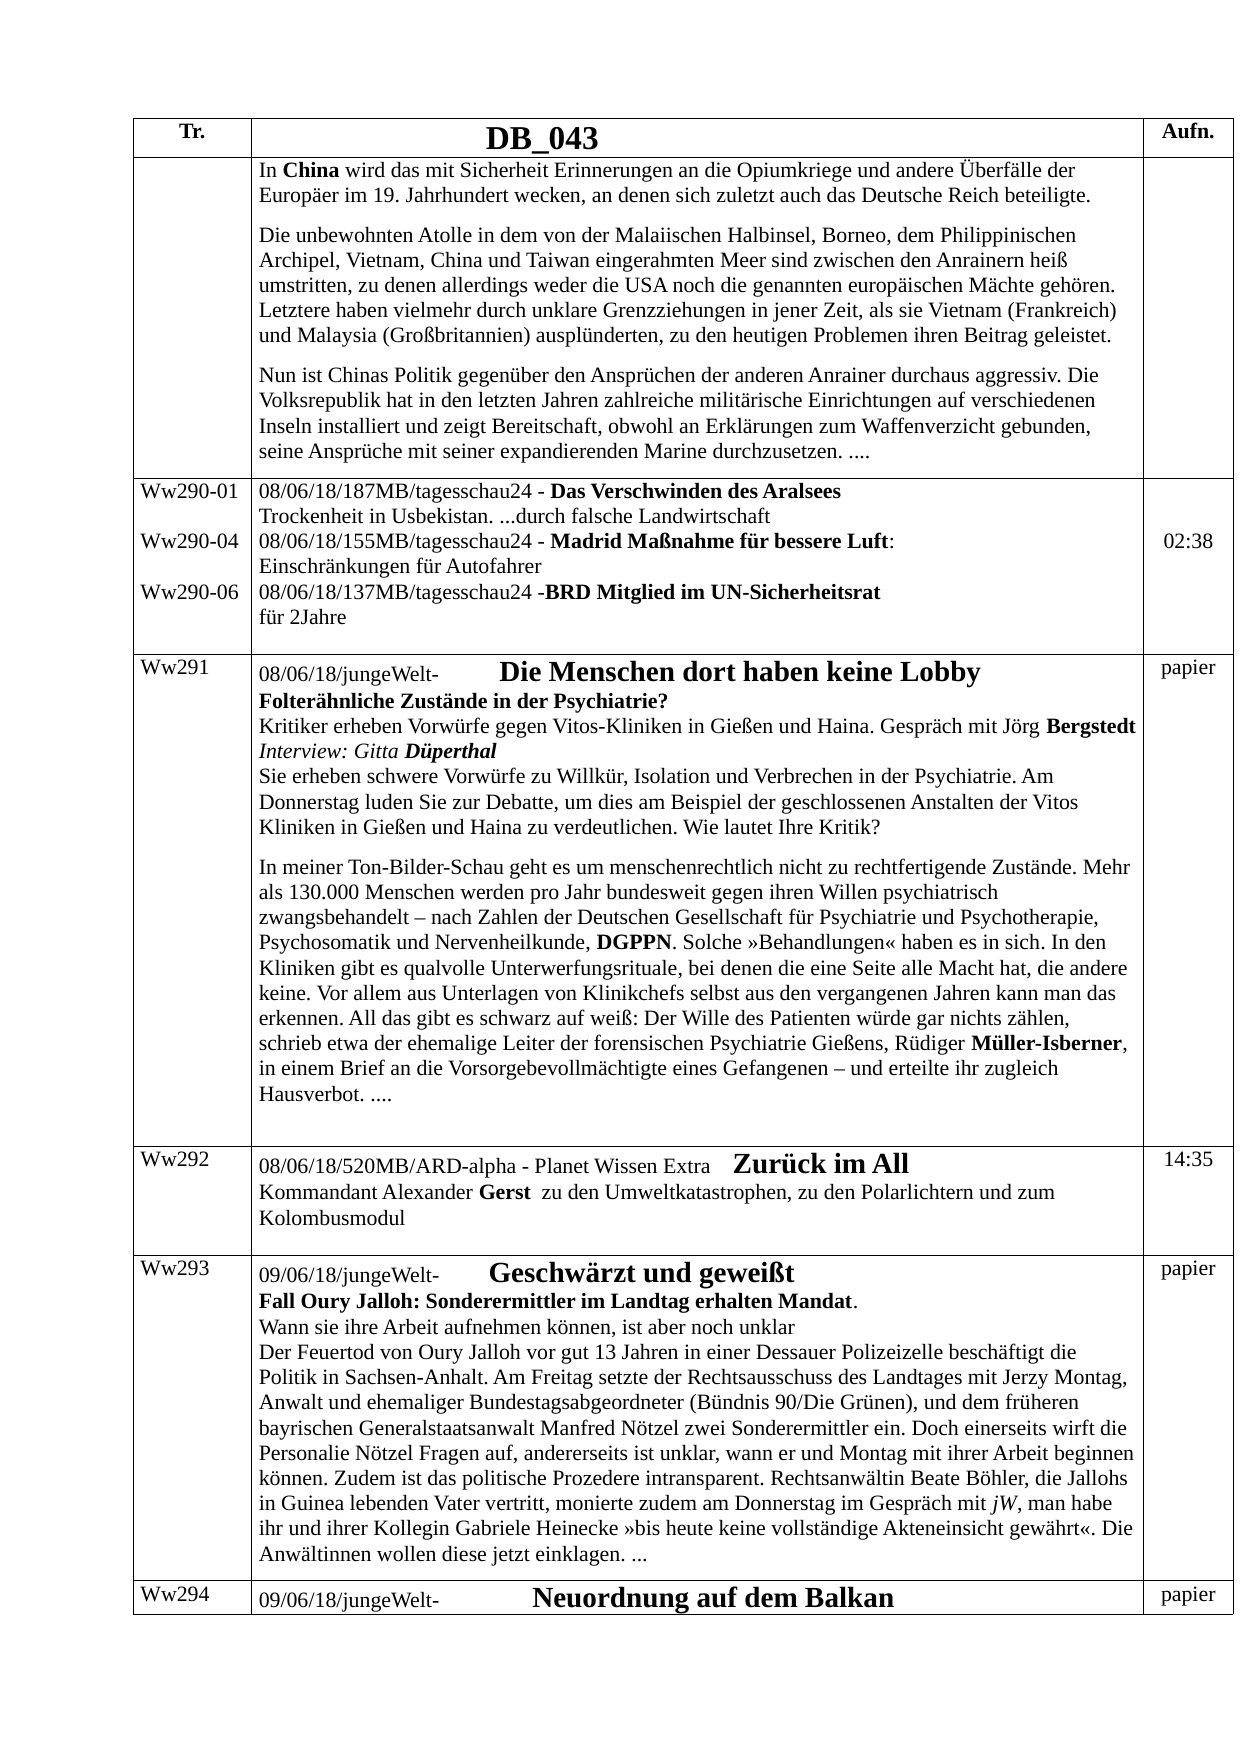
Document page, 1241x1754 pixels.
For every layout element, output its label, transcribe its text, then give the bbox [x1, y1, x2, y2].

table_header Tr. [134, 119, 251, 157]
table_cell 09/06/18/jungeWelt- Geschwärzt und geweißt Fall Oury Jalloh: Sonderermittler im Landtag erhalten Mandat. Wann sie ihre Arbeit ­aufnehmen können, ist aber noch unklar Der Feuertod von Oury Jalloh vor gut 13 Jahren in einer Dessauer Polizeizelle beschäftigt die Politik in Sachsen-Anhalt. Am Freitag setzte der Rechtsausschuss des Landtages mit Jerzy Montag, Anwalt und ehemaliger Bundestagsabgeordneter (Bündnis 90/Die Grünen), und dem früheren bayrischen Generalstaatsanwalt Manfred Nötzel zwei Sonderermittler ein. Doch einerseits wirft die Personalie Nötzel Fragen auf, andererseits ist unklar, wann er und Montag mit ihrer Arbeit beginnen können. Zudem ist das politische Prozedere intransparent. Rechtsanwältin Beate Böhler, die Jallohs in Guinea lebenden Vater vertritt, monierte zudem am Donnerstag im Gespräch mit jW, man habe ihr und ihrer Kollegin Gabriele Heinecke »bis heute keine vollständige Akteneinsicht gewährt«. Die Anwältinnen wollen diese jetzt einklagen. ... [252, 1256, 1143, 1580]
table_cell [1144, 158, 1233, 478]
table_cell 08/06/18/187MB/tagesschau24 - Das Verschwinden des Aralsees Trockenheit in Usbekistan. ...durch falsche Landwirtschaft 08/06/18/155MB/tagesschau24 - Madrid Maßnahme für bessere Luft: Einschränkungen für Autofahrer 08/06/18/137MB/tagesschau24 -BRD Mitglied im UN-Sicherheitsrat für 2Jahre [252, 479, 1143, 654]
table_cell 09/06/18/jungeWelt- Neuordnung auf dem Balkan [252, 1581, 1143, 1614]
table_cell [134, 158, 251, 478]
table_header DB_043 [252, 119, 1143, 157]
table_cell Ww293 [134, 1256, 251, 1580]
table_header Aufn. [1144, 119, 1233, 157]
table_cell 14:35 [1144, 1147, 1233, 1255]
table_cell 02:38 [1144, 479, 1233, 654]
table_cell Ww294 [134, 1581, 251, 1614]
table_cell papier [1144, 655, 1233, 1146]
table_cell papier [1144, 1581, 1233, 1614]
table_cell Ww290-01 Ww290-04 Ww290-06 [134, 479, 251, 654]
table_cell 08/06/18/jungeWelt- Die Menschen dort haben keine Lobby Folterähnliche Zustände in der Psychiatrie? Kritiker erheben Vorwürfe gegen Vitos-Kliniken in Gießen und Haina. Gespräch mit Jörg Bergstedt Interview: Gitta Düperthal Sie erheben schwere Vorwürfe zu Willkür, Isolation und Verbrechen in der Psychiatrie. Am Donnerstag luden Sie zur Debatte, um dies am Beispiel der geschlossenen Anstalten der Vitos Kliniken in Gießen und Haina zu verdeutlichen. Wie lautet Ihre Kritik? In meiner Ton-Bilder-Schau geht es um menschenrechtlich nicht zu rechtfertigende Zustände. Mehr als 130.000 Menschen werden pro Jahr bundesweit gegen ihren Willen psychiatrisch zwangsbehandelt – nach Zahlen der Deutschen Gesellschaft für Psychiatrie und Psychotherapie, Psychosomatik und Nervenheilkunde, DGPPN. Solche »Behandlungen« haben es in sich. In den Kliniken gibt es qualvolle Unterwerfungsrituale, bei denen die eine Seite alle Macht hat, die andere keine. Vor allem aus Unterlagen von Klinikchefs selbst aus den vergangenen Jahren kann man das erkennen. All das gibt es schwarz auf weiß: Der Wille des Patienten würde gar nichts zählen, schrieb etwa der ehemalige Leiter der forensischen Psychiatrie Gießens, Rüdiger Müller-Isberner, in einem Brief an die Vorsorgebevollmächtigte eines Gefangenen – und erteilte ihr zugleich Hausverbot. .... [252, 655, 1143, 1146]
table_cell In China wird das mit Sicherheit Erinnerungen an die Opiumkriege und andere Überfälle der Europäer im 19. Jahrhundert wecken, an denen sich zuletzt auch das Deutsche Reich beteiligte. Die unbewohnten Atolle in dem von der Malaiischen Halbinsel, Borneo, dem Philippinischen Archipel, Vietnam, China und Taiwan eingerahmten Meer sind zwischen den Anrainern heiß umstritten, zu denen allerdings weder die USA noch die genannten europäischen Mächte gehören. Letztere haben vielmehr durch unklare Grenzziehungen in jener Zeit, als sie Vietnam (Frankreich) und Malaysia (Großbritannien) ausplünderten, zu den heutigen Problemen ihren Beitrag geleistet. Nun ist Chinas Politik gegenüber den Ansprüchen der anderen Anrainer durchaus aggressiv. Die Volksrepublik hat in den letzten Jahren zahlreiche militärische Einrichtungen auf verschiedenen Inseln installiert und zeigt Bereitschaft, obwohl an Erklärungen zum Waffenverzicht gebunden, seine Ansprüche mit seiner expandierenden Marine durchzusetzen. .... [252, 158, 1143, 478]
table_cell Ww292 [134, 1147, 251, 1255]
table_cell 08/06/18/520MB/ARD-alpha - Planet Wissen Extra Zurück im All Kommandant Alexander Gerst zu den Umweltkatastrophen, zu den Polarlichtern und zum Kolombusmodul [252, 1147, 1143, 1255]
table_cell papier [1144, 1256, 1233, 1580]
table_cell Ww291 [134, 655, 251, 1146]
